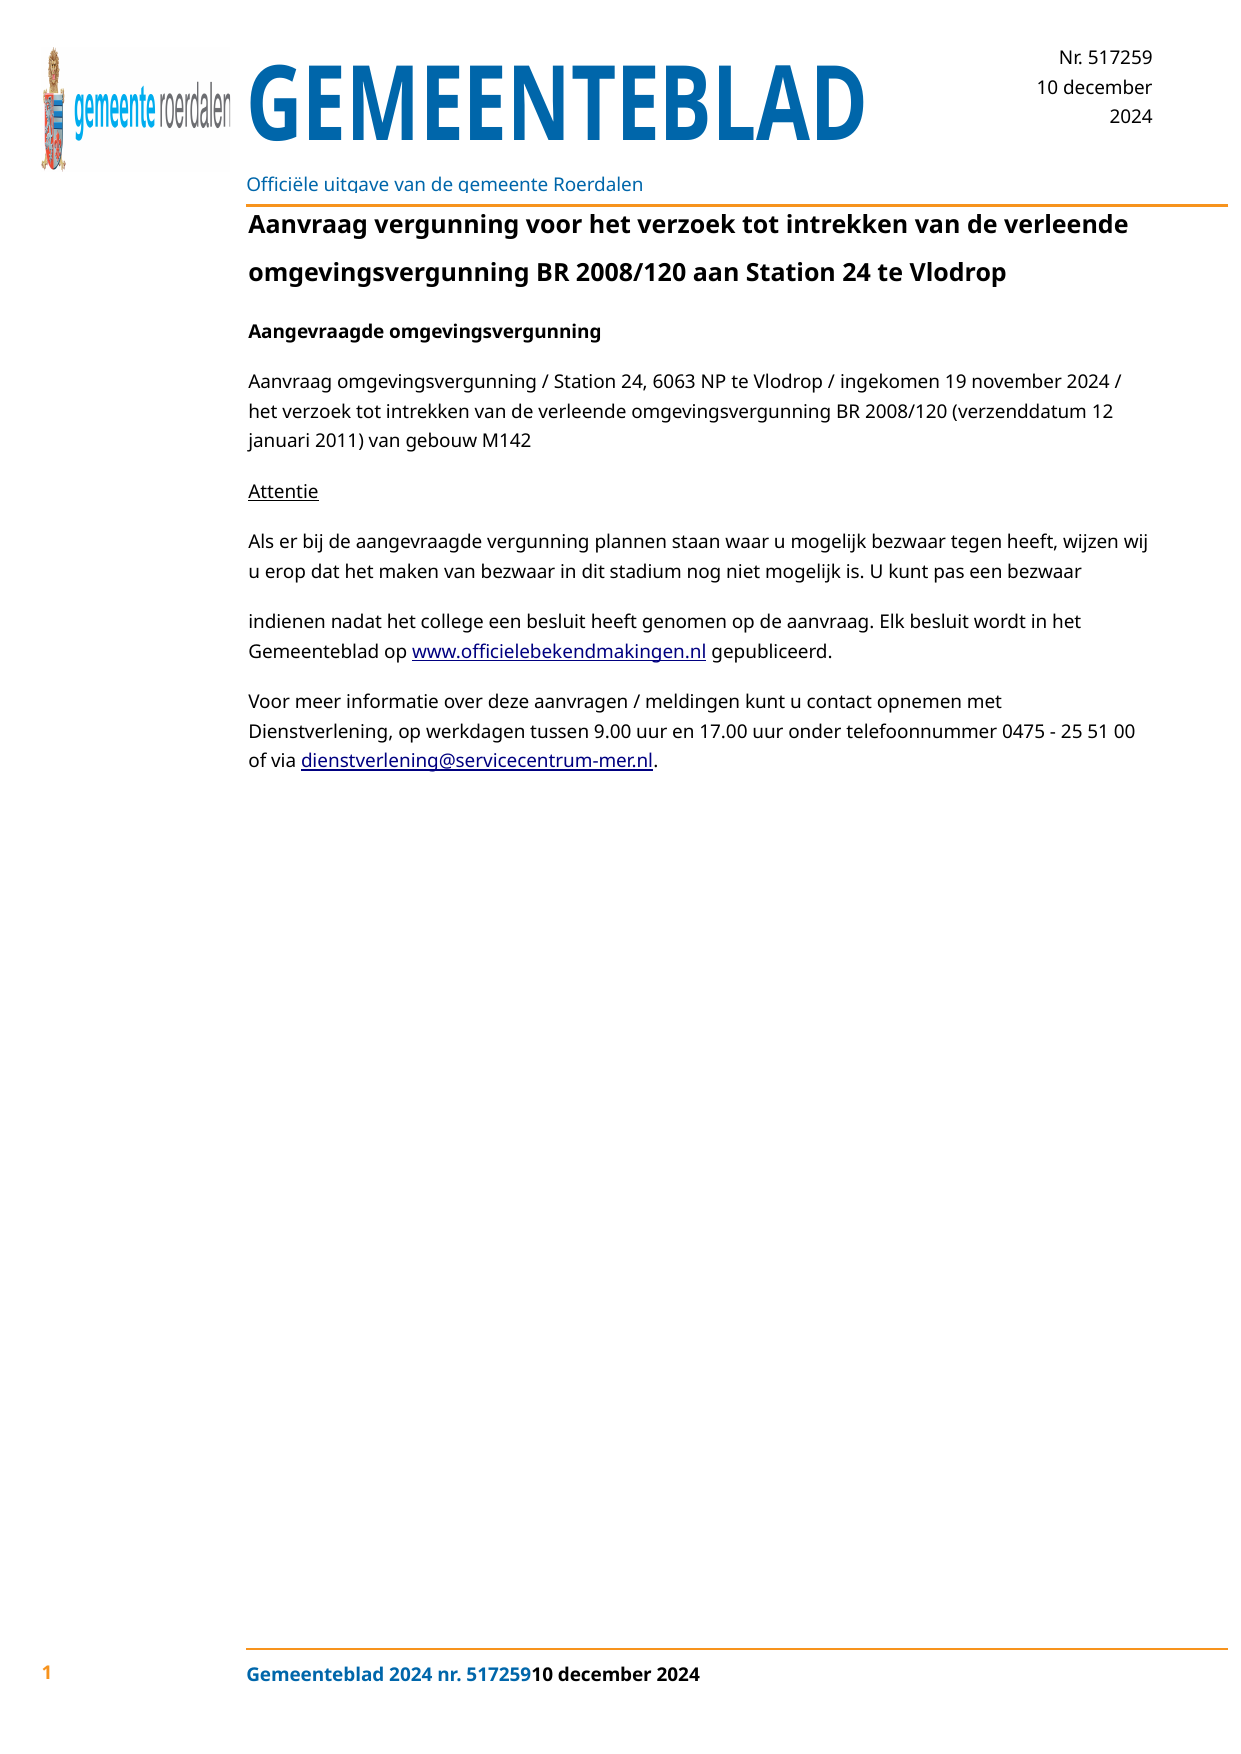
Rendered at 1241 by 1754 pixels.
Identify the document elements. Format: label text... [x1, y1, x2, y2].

text Aanvraag vergunning voor het verzoek tot intrekken van de verleende omgevingsvergunning BR 2008/120 aan Station 24 te Vlodrop [248, 207, 1152, 288]
text Aangevraagde omgevingsvergunning [248, 318, 1152, 344]
picture [41, 47, 231, 172]
text Voor meer informatie over deze aanvragen / meldingen kunt u contact opnemen met Dienstverlening, op werkdagen tussen 9.00 uur en 17.00 uur onder telefoonnummer 0475 - 25 51 00 of via dienstverlening@servicecentrum-mer.nl. [248, 688, 1152, 773]
text indienen nadat het college een besluit heeft genomen op de aanvraag. Elk besluit wordt in het Gemeenteblad op www.officielebekendmakingen.nl gepubliceerd. [248, 608, 1152, 664]
text Als er bij de aangevraagde vergunning plannen staan waar u mogelijk bezwaar tegen heeft, wijzen wij u erop dat het maken van bezwaar in dit stadium nog niet mogelijk is. U kunt pas een bezwaar [248, 528, 1152, 584]
text Aanvraag omgevingsvergunning / Station 24, 6063 NP te Vlodrop / ingekomen 19 november 2024 / het verzoek tot intrekken van de verleende omgevingsvergunning BR 2008/120 (verzenddatum 12 januari 2011) van gebouw M142 [248, 368, 1152, 453]
text Attentie [248, 478, 1152, 504]
